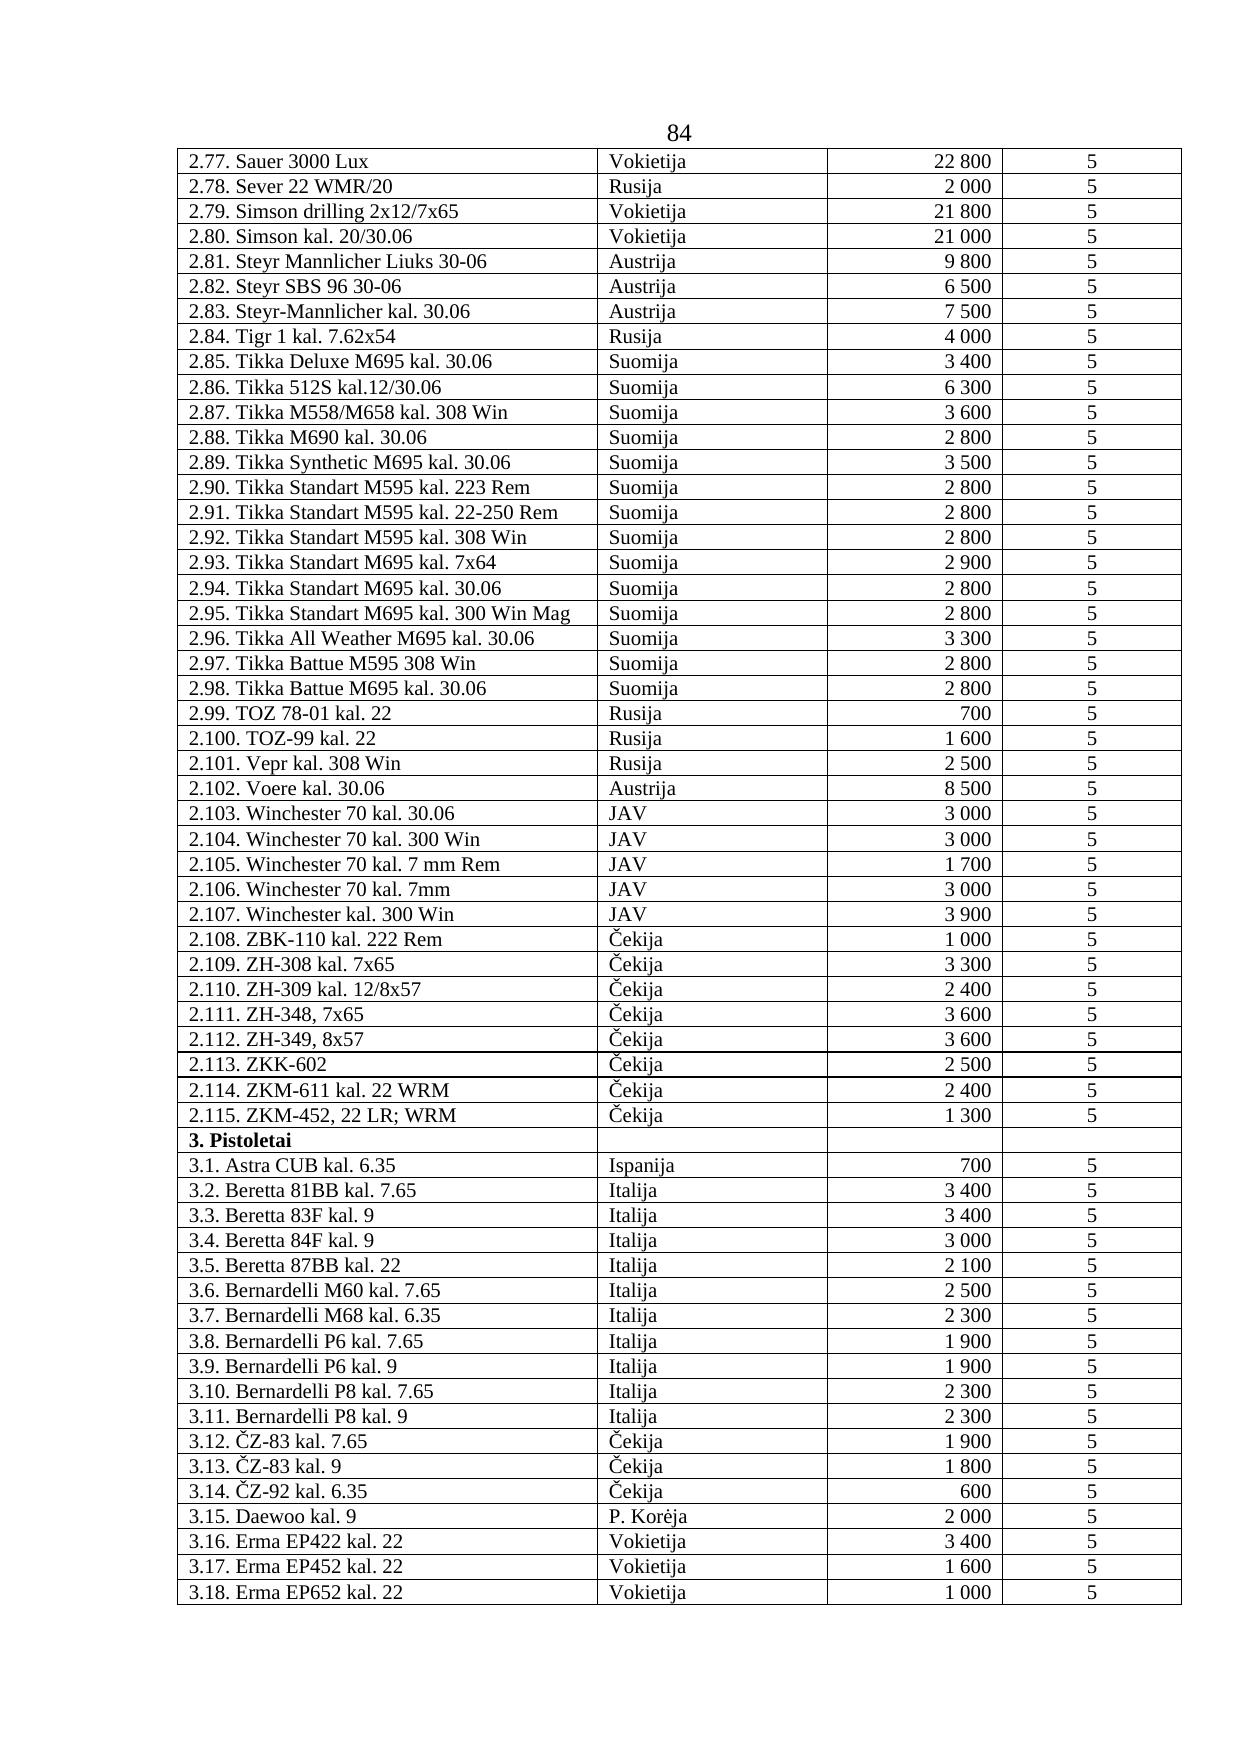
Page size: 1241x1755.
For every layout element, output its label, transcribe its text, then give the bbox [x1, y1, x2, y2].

table_cell 3 400 [828, 350, 1002, 373]
table_cell 2 800 [828, 525, 1002, 549]
table_cell [598, 1128, 827, 1152]
table_cell Vokietija [598, 224, 827, 248]
table_cell 1 800 [828, 1454, 1002, 1478]
table_cell 2.86. Tikka 512S kal.12/30.06 [178, 375, 597, 399]
table_cell 8 500 [828, 776, 1002, 800]
table_cell 5 [1003, 299, 1181, 323]
table_cell 3 300 [828, 626, 1002, 650]
table_cell Italija [598, 1329, 827, 1353]
table_cell 4 000 [828, 324, 1002, 348]
table_cell 3.4. Beretta 84F kal. 9 [178, 1228, 597, 1252]
table_cell P. Korėja [598, 1504, 827, 1528]
table_cell 2.85. Tikka Deluxe M695 kal. 30.06 [178, 350, 597, 373]
table_cell 2.81. Steyr Mannlicher Liuks 30-06 [178, 249, 597, 273]
table_cell 2 800 [828, 500, 1002, 524]
table_cell 1 600 [828, 726, 1002, 750]
table_cell 2.108. ZBK-110 kal. 222 Rem [178, 927, 597, 951]
table_cell 3.5. Beretta 87BB kal. 22 [178, 1253, 597, 1277]
table_cell Rusija [598, 726, 827, 750]
table_cell 3.9. Bernardelli P6 kal. 9 [178, 1354, 597, 1378]
table_cell 5 [1003, 927, 1181, 951]
table_cell 2 000 [828, 1504, 1002, 1528]
table_cell 5 [1003, 601, 1181, 624]
table_cell 2.104. Winchester 70 kal. 300 Win [178, 826, 597, 851]
table_cell 3. Pistoletai [178, 1128, 597, 1152]
table_cell Čekija [598, 1479, 827, 1503]
table_cell 5 [1003, 801, 1181, 825]
table_cell 2.97. Tikka Battue M595 308 Win [178, 651, 597, 675]
table_cell Italija [598, 1404, 827, 1428]
table_cell Čekija [598, 1027, 827, 1051]
table_cell Čekija [598, 977, 827, 1001]
table_cell Austrija [598, 299, 827, 323]
table_cell 5 [1003, 877, 1181, 901]
table_cell Rusija [598, 701, 827, 725]
table_cell 5 [1003, 1178, 1181, 1202]
table_cell Čekija [598, 1078, 827, 1102]
table_cell 2.98. Tikka Battue M695 kal. 30.06 [178, 676, 597, 700]
table_cell JAV [598, 877, 827, 901]
table_cell 3 600 [828, 1002, 1002, 1026]
table_cell 5 [1003, 1304, 1181, 1327]
table_cell Italija [598, 1354, 827, 1378]
table_cell 5 [1003, 324, 1181, 348]
table_cell Suomija [598, 500, 827, 524]
table_cell 3.1. Astra CUB kal. 6.35 [178, 1153, 597, 1177]
table_cell 5 [1003, 776, 1181, 800]
table_cell 2 500 [828, 751, 1002, 775]
table_cell Čekija [598, 1103, 827, 1127]
table_cell 3.15. Daewoo kal. 9 [178, 1504, 597, 1528]
table_cell Italija [598, 1278, 827, 1302]
table_cell 1 300 [828, 1103, 1002, 1127]
table_cell 1 000 [828, 927, 1002, 951]
table_cell Ispanija [598, 1153, 827, 1177]
table_cell 5 [1003, 375, 1181, 399]
table_cell 5 [1003, 977, 1181, 1001]
table_cell 2.91. Tikka Standart M595 kal. 22-250 Rem [178, 500, 597, 524]
table_cell 5 [1003, 249, 1181, 273]
table_cell 1 700 [828, 852, 1002, 876]
table_cell 2.101. Vepr kal. 308 Win [178, 751, 597, 775]
table_cell 2.94. Tikka Standart M695 kal. 30.06 [178, 575, 597, 599]
table_cell JAV [598, 852, 827, 876]
table_cell Čekija [598, 1454, 827, 1478]
table_cell 2 900 [828, 550, 1002, 574]
table_cell Čekija [598, 1002, 827, 1026]
table_cell 600 [828, 1479, 1002, 1503]
table_cell Vokietija [598, 199, 827, 223]
table_cell 3.3. Beretta 83F kal. 9 [178, 1203, 597, 1227]
table_cell Suomija [598, 425, 827, 449]
table_cell 2.80. Simson kal. 20/30.06 [178, 224, 597, 248]
table_cell 2.111. ZH-348, 7x65 [178, 1002, 597, 1026]
table_cell 7 500 [828, 299, 1002, 323]
table_cell 2 800 [828, 425, 1002, 449]
table_cell 2 300 [828, 1304, 1002, 1327]
table_cell 6 500 [828, 274, 1002, 298]
table_cell 2 000 [828, 174, 1002, 198]
table_cell Italija [598, 1253, 827, 1277]
table_cell Vokietija [598, 149, 827, 173]
table_cell 2.95. Tikka Standart M695 kal. 300 Win Mag [178, 601, 597, 624]
table_cell 22 800 [828, 149, 1002, 173]
table_cell 3 400 [828, 1529, 1002, 1553]
table_cell Vokietija [598, 1580, 827, 1604]
table_cell 3.17. Erma EP452 kal. 22 [178, 1555, 597, 1578]
table_cell 2.84. Tigr 1 kal. 7.62x54 [178, 324, 597, 348]
table_cell Suomija [598, 626, 827, 650]
table_cell 5 [1003, 1329, 1181, 1353]
table_cell 5 [1003, 826, 1181, 851]
table_cell 5 [1003, 1555, 1181, 1578]
table_cell JAV [598, 826, 827, 851]
table_cell 3 000 [828, 826, 1002, 851]
table_cell 2.90. Tikka Standart M595 kal. 223 Rem [178, 475, 597, 499]
table_cell 9 800 [828, 249, 1002, 273]
table_cell Italija [598, 1178, 827, 1202]
table_cell 3.8. Bernardelli P6 kal. 7.65 [178, 1329, 597, 1353]
table_cell Rusija [598, 751, 827, 775]
table_cell 5 [1003, 450, 1181, 474]
table_cell 5 [1003, 1479, 1181, 1503]
table_cell 2.114. ZKM-611 kal. 22 WRM [178, 1078, 597, 1102]
table_cell 1 000 [828, 1580, 1002, 1604]
table_cell 2.102. Voere kal. 30.06 [178, 776, 597, 800]
table_cell Austrija [598, 249, 827, 273]
table_cell [1003, 1128, 1181, 1152]
table_cell 2 300 [828, 1404, 1002, 1428]
table_cell 5 [1003, 149, 1181, 173]
table_cell JAV [598, 801, 827, 825]
table_cell 2.99. TOZ 78-01 kal. 22 [178, 701, 597, 725]
table_cell 3 000 [828, 1228, 1002, 1252]
table_cell 5 [1003, 1153, 1181, 1177]
table_cell Suomija [598, 651, 827, 675]
table_cell 1 600 [828, 1555, 1002, 1578]
table_cell 3 600 [828, 1027, 1002, 1051]
table_cell 2.83. Steyr-Mannlicher kal. 30.06 [178, 299, 597, 323]
table_cell 5 [1003, 852, 1181, 876]
table_cell 3 400 [828, 1178, 1002, 1202]
table_cell 5 [1003, 525, 1181, 549]
table_cell Čekija [598, 927, 827, 951]
table_cell 3.14. ČZ-92 kal. 6.35 [178, 1479, 597, 1503]
table_cell 2.113. ZKK-602 [178, 1053, 597, 1076]
table_cell 3.6. Bernardelli M60 kal. 7.65 [178, 1278, 597, 1302]
table_cell Čekija [598, 1053, 827, 1076]
table_cell Suomija [598, 550, 827, 574]
table_cell 5 [1003, 701, 1181, 725]
table_cell 5 [1003, 224, 1181, 248]
table_cell 5 [1003, 1429, 1181, 1453]
table_cell 2.77. Sauer 3000 Lux [178, 149, 597, 173]
table_cell 2 800 [828, 575, 1002, 599]
table_cell 3.7. Bernardelli M68 kal. 6.35 [178, 1304, 597, 1327]
table_cell 3.11. Bernardelli P8 kal. 9 [178, 1404, 597, 1428]
table_cell 3.16. Erma EP422 kal. 22 [178, 1529, 597, 1553]
table_cell 5 [1003, 1580, 1181, 1604]
table_cell 5 [1003, 475, 1181, 499]
table_cell 5 [1003, 400, 1181, 424]
table_cell Čekija [598, 1429, 827, 1453]
table_cell 5 [1003, 1078, 1181, 1102]
table_cell Italija [598, 1379, 827, 1403]
table_cell 2.88. Tikka M690 kal. 30.06 [178, 425, 597, 449]
table_cell 5 [1003, 199, 1181, 223]
table_cell 6 300 [828, 375, 1002, 399]
table_cell 2.78. Sever 22 WMR/20 [178, 174, 597, 198]
table_cell 5 [1003, 1253, 1181, 1277]
table_cell 2.87. Tikka M558/M658 kal. 308 Win [178, 400, 597, 424]
table_cell 2 800 [828, 651, 1002, 675]
table_cell Suomija [598, 575, 827, 599]
table_cell 5 [1003, 726, 1181, 750]
table_cell [828, 1128, 1002, 1152]
table_cell 700 [828, 1153, 1002, 1177]
table_cell 1 900 [828, 1329, 1002, 1353]
table_cell 3 900 [828, 902, 1002, 926]
table_cell Suomija [598, 525, 827, 549]
table_cell 5 [1003, 676, 1181, 700]
table_cell 2.106. Winchester 70 kal. 7mm [178, 877, 597, 901]
table_cell Italija [598, 1304, 827, 1327]
table_cell 5 [1003, 1354, 1181, 1378]
table_cell 700 [828, 701, 1002, 725]
table_cell Austrija [598, 274, 827, 298]
table_cell 5 [1003, 1379, 1181, 1403]
table_cell 5 [1003, 550, 1181, 574]
table_cell Suomija [598, 375, 827, 399]
table_cell Čekija [598, 952, 827, 976]
table_cell 5 [1003, 174, 1181, 198]
table_cell 5 [1003, 651, 1181, 675]
table_cell 5 [1003, 952, 1181, 976]
table_cell 2 500 [828, 1053, 1002, 1076]
table_cell Rusija [598, 324, 827, 348]
table_cell 2.112. ZH-349, 8x57 [178, 1027, 597, 1051]
table_cell Vokietija [598, 1529, 827, 1553]
table_cell 2 800 [828, 601, 1002, 624]
table_cell 5 [1003, 1278, 1181, 1302]
table_cell 5 [1003, 1103, 1181, 1127]
table_cell 3 300 [828, 952, 1002, 976]
table_cell Austrija [598, 776, 827, 800]
table_cell 2.105. Winchester 70 kal. 7 mm Rem [178, 852, 597, 876]
table_cell 2.92. Tikka Standart M595 kal. 308 Win [178, 525, 597, 549]
table_cell 5 [1003, 626, 1181, 650]
table_cell 3.18. Erma EP652 kal. 22 [178, 1580, 597, 1604]
table_cell Rusija [598, 174, 827, 198]
table_cell 5 [1003, 1053, 1181, 1076]
table_cell 3.2. Beretta 81BB kal. 7.65 [178, 1178, 597, 1202]
table_cell 5 [1003, 1203, 1181, 1227]
table_cell 2 300 [828, 1379, 1002, 1403]
table_cell Italija [598, 1228, 827, 1252]
table_cell 2 400 [828, 977, 1002, 1001]
table_cell 2.82. Steyr SBS 96 30-06 [178, 274, 597, 298]
table_cell 3 500 [828, 450, 1002, 474]
table_cell Italija [598, 1203, 827, 1227]
table_cell 3 000 [828, 801, 1002, 825]
table_cell 2.100. TOZ-99 kal. 22 [178, 726, 597, 750]
table_cell 5 [1003, 350, 1181, 373]
table_cell Suomija [598, 450, 827, 474]
table_cell 5 [1003, 500, 1181, 524]
table_cell 5 [1003, 1454, 1181, 1478]
table_cell 5 [1003, 575, 1181, 599]
table_cell 2 500 [828, 1278, 1002, 1302]
table_cell 5 [1003, 902, 1181, 926]
table_cell 2 800 [828, 676, 1002, 700]
table_cell Vokietija [598, 1555, 827, 1578]
table_cell 5 [1003, 274, 1181, 298]
table_cell 1 900 [828, 1354, 1002, 1378]
table_cell 5 [1003, 1404, 1181, 1428]
table_cell 5 [1003, 1504, 1181, 1528]
table_cell 3.12. ČZ-83 kal. 7.65 [178, 1429, 597, 1453]
table_cell 5 [1003, 751, 1181, 775]
table_cell 5 [1003, 425, 1181, 449]
table_cell Suomija [598, 400, 827, 424]
table_cell 5 [1003, 1002, 1181, 1026]
table_cell 3 400 [828, 1203, 1002, 1227]
table_cell 21 800 [828, 199, 1002, 223]
table_cell 2.93. Tikka Standart M695 kal. 7x64 [178, 550, 597, 574]
table_cell 2.110. ZH-309 kal. 12/8x57 [178, 977, 597, 1001]
table_cell 1 900 [828, 1429, 1002, 1453]
table_cell 2.89. Tikka Synthetic M695 kal. 30.06 [178, 450, 597, 474]
table_cell 2 800 [828, 475, 1002, 499]
table_cell Suomija [598, 350, 827, 373]
table_cell JAV [598, 902, 827, 926]
table_cell 2.79. Simson drilling 2x12/7x65 [178, 199, 597, 223]
table_cell 3 600 [828, 400, 1002, 424]
table_cell 5 [1003, 1529, 1181, 1553]
table_cell 2.107. Winchester kal. 300 Win [178, 902, 597, 926]
table_cell 5 [1003, 1027, 1181, 1051]
table_cell 2.96. Tikka All Weather M695 kal. 30.06 [178, 626, 597, 650]
table_cell Suomija [598, 475, 827, 499]
table_cell 2.115. ZKM-452, 22 LR; WRM [178, 1103, 597, 1127]
table_cell 21 000 [828, 224, 1002, 248]
table_cell 5 [1003, 1228, 1181, 1252]
table_cell 2.103. Winchester 70 kal. 30.06 [178, 801, 597, 825]
table_cell 3 000 [828, 877, 1002, 901]
table_cell 2 100 [828, 1253, 1002, 1277]
table_cell Suomija [598, 676, 827, 700]
table_cell 2 400 [828, 1078, 1002, 1102]
table_cell 2.109. ZH-308 kal. 7x65 [178, 952, 597, 976]
table_cell Suomija [598, 601, 827, 624]
table_cell 3.10. Bernardelli P8 kal. 7.65 [178, 1379, 597, 1403]
table_cell 3.13. ČZ-83 kal. 9 [178, 1454, 597, 1478]
